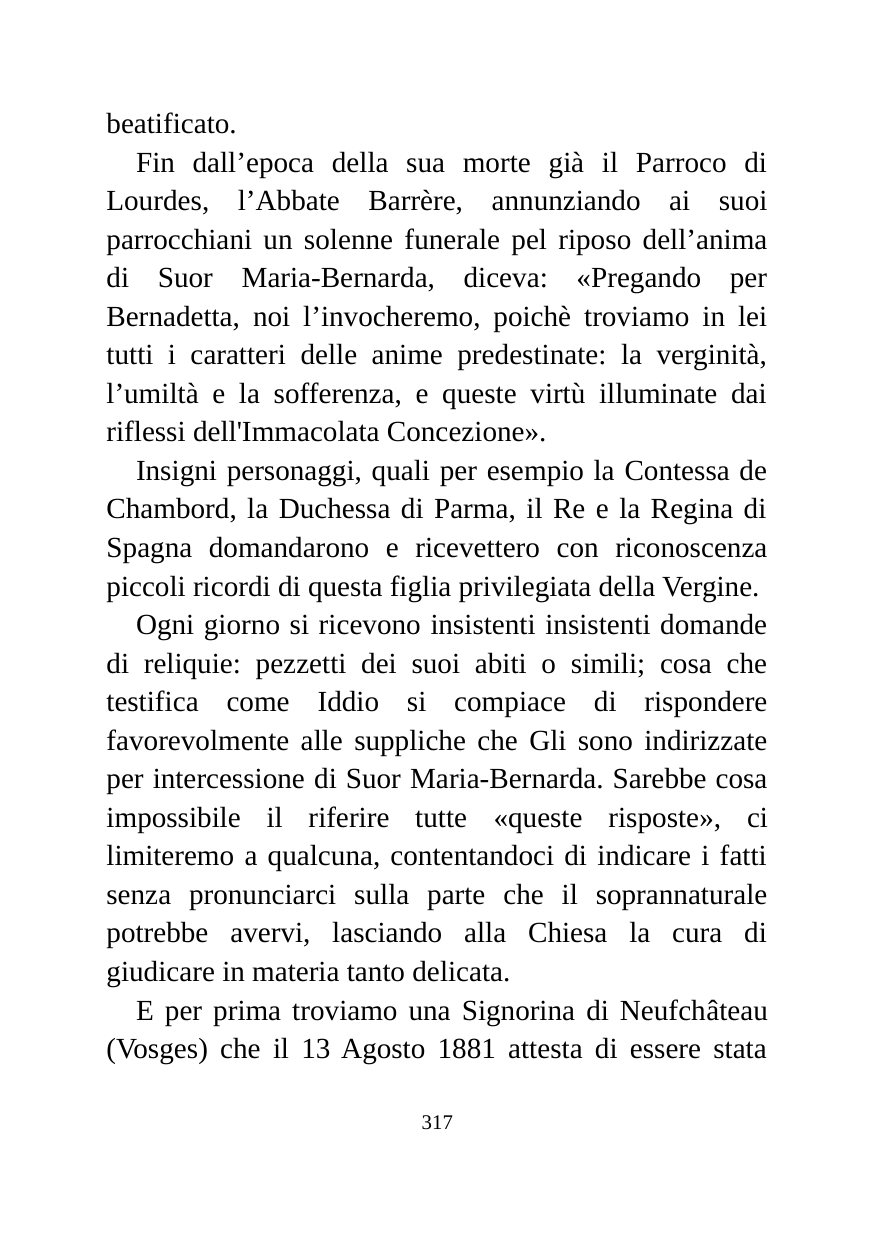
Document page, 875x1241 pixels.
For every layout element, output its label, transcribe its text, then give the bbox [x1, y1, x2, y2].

text Ogni giorno si ricevono insistenti insistenti domande di reliquie: pezzetti dei suoi abiti o simili; cosa che testifica come Iddio si compiace di rispondere favorevolmente alle suppliche che Gli sono indirizzate per intercessione di Suor Maria-Bernarda. Sarebbe cosa impossibile il riferire tutte «queste risposte», ci limiteremo a qualcuna, contentandoci di indicare i fatti senza pronunciarci sulla parte che il soprannaturale potrebbe avervi, lasciando alla Chiesa la cura di giudicare in materia tanto delicata. [106, 607, 768, 988]
text E per prima troviamo una Signorina di Neufchâteau (Vosges) che il 13 Agosto 1881 attesta di essere stata [106, 993, 768, 1065]
text Fin dall’epoca della sua morte già il Parroco di Lourdes, l’Abbate Barrère, annunziando ai suoi parrocchiani un solenne funerale pel riposo dell’anima di Suor Maria-Bernarda, diceva: «Pregando per Bernadetta, noi l’invocheremo, poichè troviamo in lei tutti i caratteri delle anime predestinate: la verginità, l’umiltà e la sofferenza, e queste virtù illuminate dai riflessi dell'Immacolata Concezione». [106, 145, 768, 448]
text Insigni personaggi, quali per esempio la Contessa de Chambord, la Duchessa di Parma, il Re e la Regina di Spagna domandarono e ricevettero con riconoscenza piccoli ricordi di questa figlia privilegiata della Vergine. [106, 453, 768, 602]
text beatificato. [106, 106, 768, 140]
